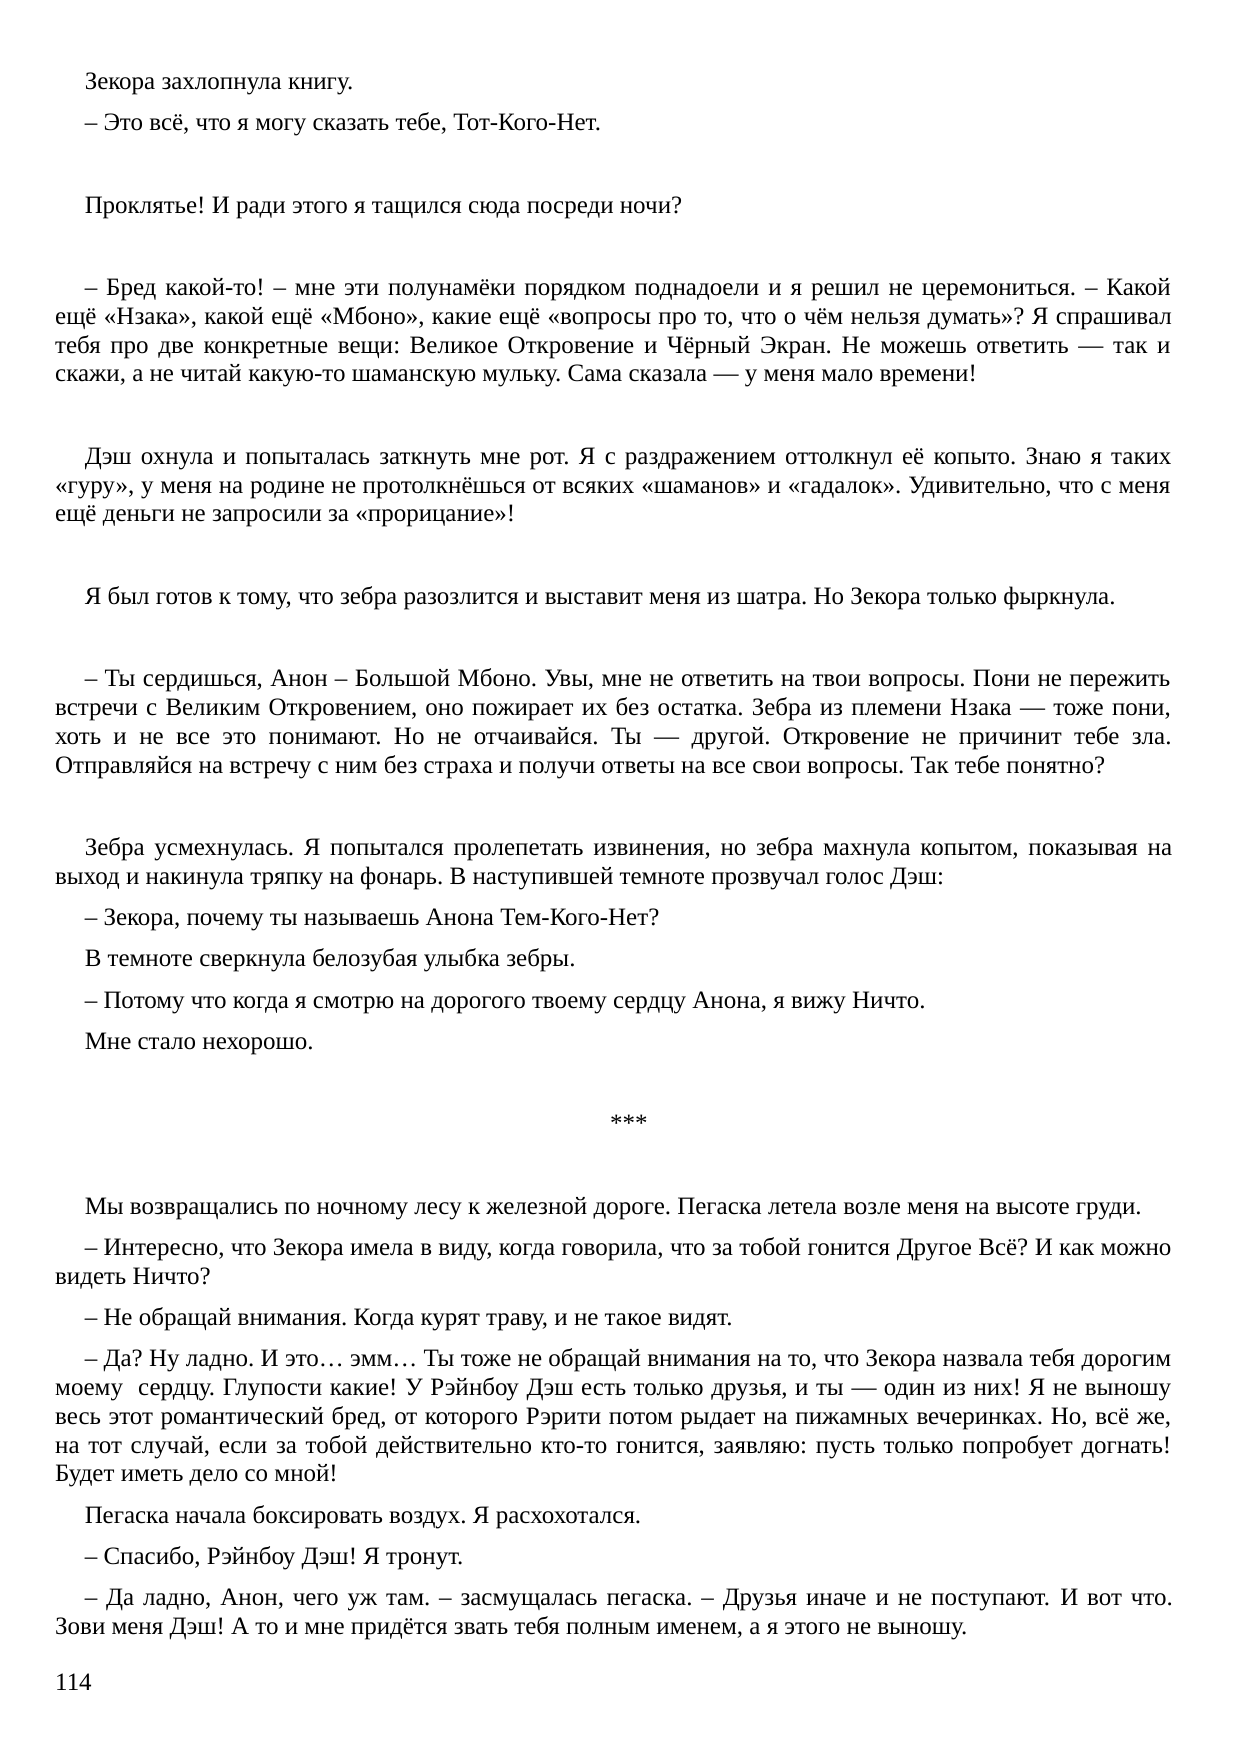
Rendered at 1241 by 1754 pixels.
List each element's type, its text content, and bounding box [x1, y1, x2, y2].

text – Это всё, что я могу сказать тебе, Тот-Кого-Нет. [55, 107, 1173, 136]
text – Бред какой-то! – мне эти полунамёки порядком поднадоели и я решил не церемониться. – Какой ещё «Нзака», какой ещё «Мбоно», какие ещё «вопросы про то, что о чём нельзя думать»? Я спрашивал тебя про две конкретные вещи: Великое Откровение и Чёрный Экран. Не можешь ответить — так и скажи, а не читай какую-то шаманскую мульку. Сама сказала — у меня мало времени! [55, 272, 1173, 387]
text Дэш охнула и попыталась заткнуть мне рот. Я с раздражением оттолкнул её копыто. Знаю я таких «гуру», у меня на родине не протолкнёшься от всяких «шаманов» и «гадалок». Удивительно, что с меня ещё деньги не запросили за «прорицание»! [55, 441, 1173, 527]
text – Потому что когда я смотрю на дорогого твоему сердцу Анона, я вижу Ничто. [55, 985, 1173, 1013]
text Я был готов к тому, что зебра разозлится и выставит меня из шатра. Но Зекора только фыркнула. [55, 581, 1173, 610]
text – Да ладно, Анон, чего уж там. – засмущалась пегаска. – Друзья иначе и не поступают. И вот что. Зови меня Дэш! А то и мне придётся звать тебя полным именем, а я этого не выношу. [55, 1582, 1173, 1640]
text Зебра усмехнулась. Я попытался пролепетать извинения, но зебра махнула копытом, показывая на выход и накинула тряпку на фонарь. В наступившей темноте прозвучал голос Дэш: [55, 832, 1173, 890]
text – Интересно, что Зекора имела в виду, когда говорила, что за тобой гонится Другое Всё? И как можно видеть Ничто? [55, 1232, 1173, 1290]
text В темноте сверкнула белозубая улыбка зебры. [55, 943, 1173, 972]
text Пегаска начала боксировать воздух. Я расхохотался. [55, 1500, 1173, 1528]
text Мы возвращались по ночному лесу к железной дороге. Пегаска летела возле меня на высоте груди. [55, 1191, 1173, 1220]
text – Зекора, почему ты называешь Анона Тем-Кого-Нет? [55, 902, 1173, 931]
text Мне стало нехорошо. [55, 1026, 1173, 1055]
text – Ты сердишься, Анон – Большой Мбоно. Увы, мне не ответить на твои вопросы. Пони не пережить встречи с Великим Откровением, оно пожирает их без остатка. Зебра из племени Нзака — тоже пони, хоть и не все это понимают. Но не отчаивайся. Ты — другой. Откровение не причинит тебе зла. Отправляйся на встречу с ним без страха и получи ответы на все свои вопросы. Так тебе понятно? [55, 663, 1173, 778]
text *** [55, 1108, 1173, 1137]
text – Не обращай внимания. Когда курят траву, и не такое видят. [55, 1302, 1173, 1331]
text Проклятье! И ради этого я тащился сюда посреди ночи? [55, 190, 1173, 218]
text Зекора захлопнула книгу. [55, 66, 1173, 95]
text – Да? Ну ладно. И это… эмм… Ты тоже не обращай внимания на то, что Зекора назвала тебя дорогим моему сердцу. Глупости какие! У Рэйнбоу Дэш есть только друзья, и ты — один из них! Я не выношу весь этот романтический бред, от которого Рэрити потом рыдает на пижамных вечеринках. Но, всё же, на тот случай, если за тобой действительно кто-то гонится, заявляю: пусть только попробует догнать! Будет иметь дело со мной! [55, 1343, 1173, 1487]
text – Спасибо, Рэйнбоу Дэш! Я тронут. [55, 1541, 1173, 1570]
